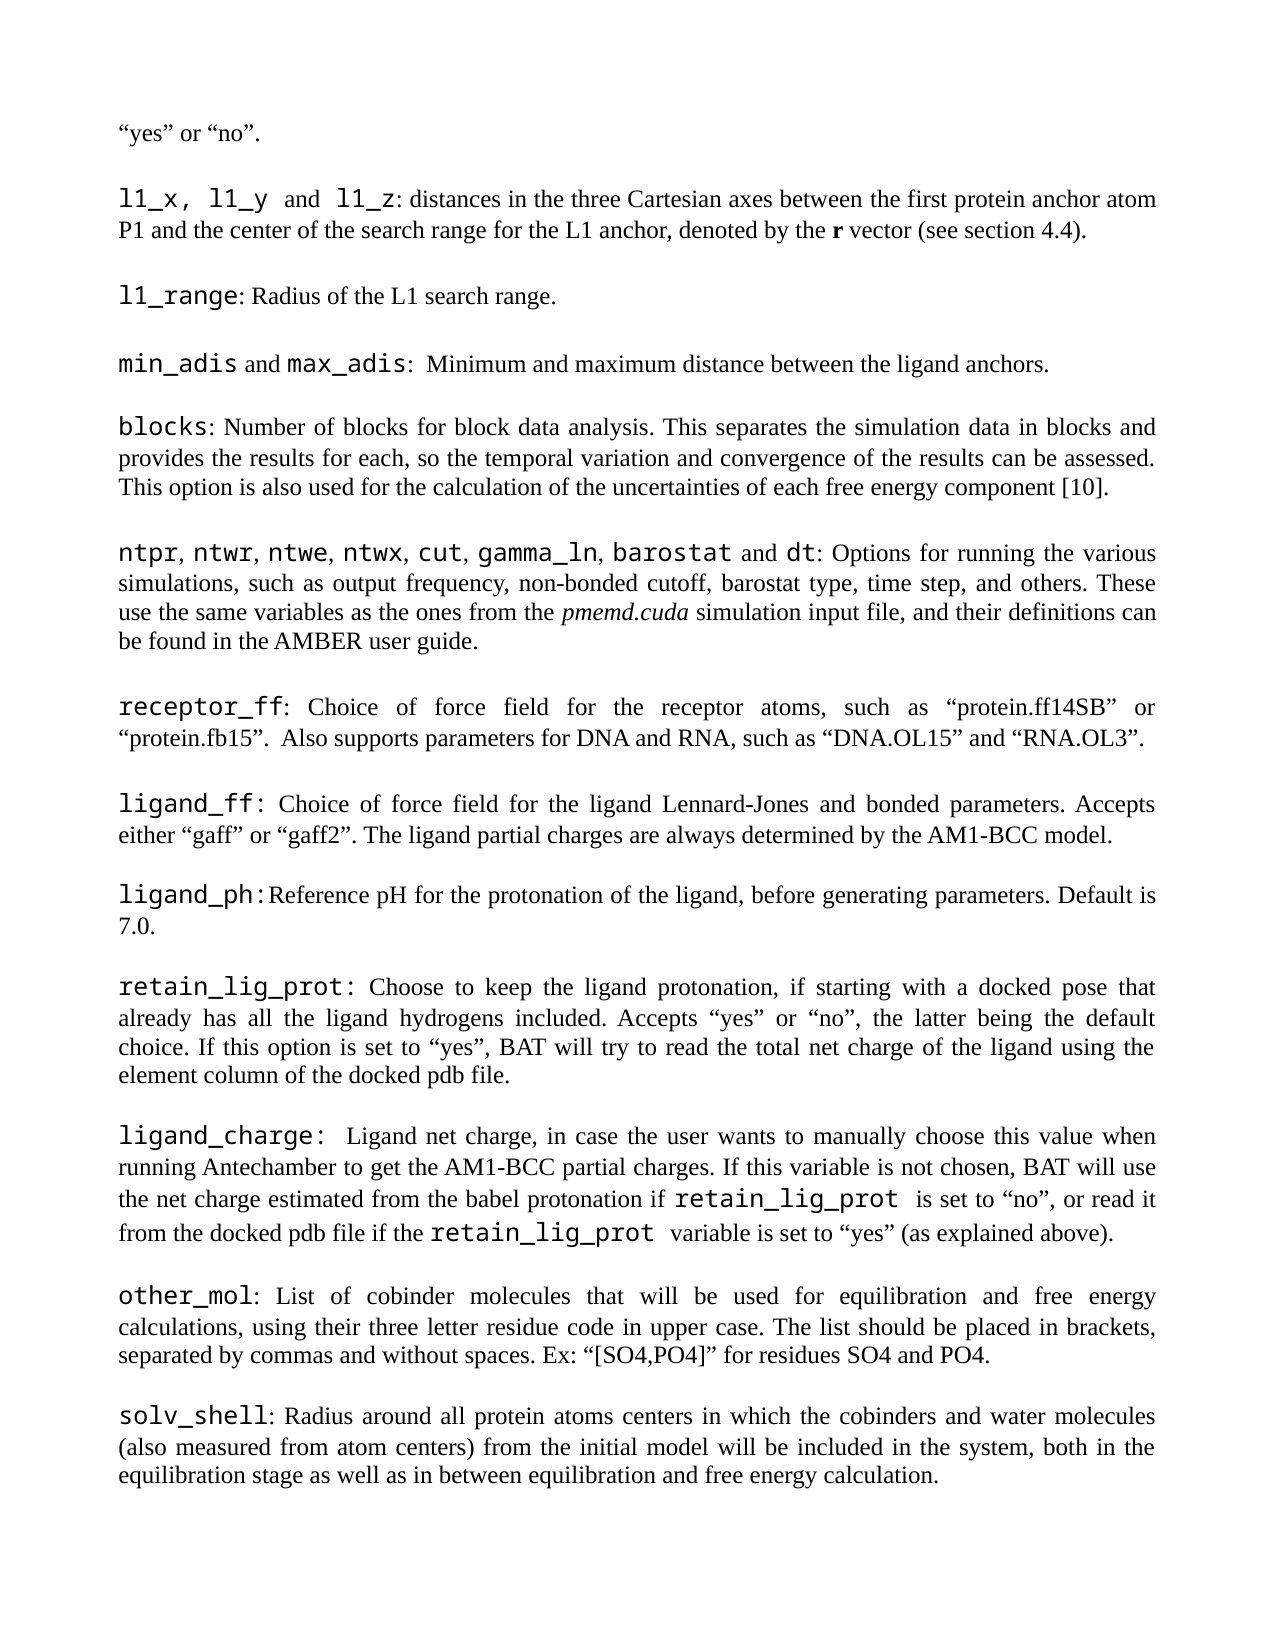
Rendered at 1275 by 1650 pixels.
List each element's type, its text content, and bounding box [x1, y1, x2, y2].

text l1_x, l1_y and l1_z: distances in the three Cartesian axes between the first protein anchor atom P1 and the center of the search range for the L1 anchor, denoted by the r vector (see section 4.4). [118, 181, 1157, 244]
text ligand_ff: Choice of force field for the ligand Lennard-Jones and bonded parameters. Accepts either “gaff” or “gaff2”. The ligand partial charges are always determined by the AM1-BCC model. [118, 786, 1157, 848]
text receptor_ff: Choice of force field for the receptor atoms, such as “protein.ff14SB” or “protein.fb15”. Also supports parameters for DNA and RNA, such as “DNA.OL15” and “RNA.OL3”. [118, 689, 1157, 752]
text solv_shell: Radius around all protein atoms centers in which the cobinders and water molecules (also measured from atom centers) from the initial model will be included in the system, both in the equilibration stage as well as in between equilibration and free energy calculation. [118, 1398, 1157, 1489]
text ligand_ph:Reference pH for the protonation of the ligand, before generating parameters. Default is 7.0. [118, 877, 1157, 940]
text l1_range: Radius of the L1 search range. [118, 278, 1157, 312]
text retain_lig_prot: Choose to keep the ligand protonation, if starting with a docked pose that already has all the ligand hydrogens included. Accepts “yes” or “no”, the latter being the default choice. If this option is set to “yes”, BAT will try to read the total net charge of the ligand using the element column of the docked pdb file. [118, 969, 1157, 1089]
text min_adis and max_adis: Minimum and maximum distance between the ligand anchors. [118, 346, 1157, 380]
text ntpr, ntwr, ntwe, ntwx, cut, gamma_ln, barostat and dt: Options for running the various simulations, such as output frequency, non-bonded cutoff, barostat type, time step, and others. These use the same variables as the ones from the pmemd.cuda simulation input file, and their definitions can be found in the AMBER user guide. [118, 534, 1157, 655]
text “yes” or “no”. [118, 118, 1157, 147]
text ligand_charge: Ligand net charge, in case the user wants to manually choose this value when running Antechamber to get the AM1-BCC partial charges. If this variable is not chosen, BAT will use the net charge estimated from the babel protonation if retain_lig_prot is set to “no”, or read it from the docked pdb file if the retain_lig_prot variable is set to “yes” (as explained above). [118, 1118, 1157, 1249]
text other_mol: List of cobinder molecules that will be used for equilibration and free energy calculations, using their three letter residue code in upper case. The list should be placed in brackets, separated by commas and without spaces. Ex: “[SO4,PO4]” for residues SO4 and PO4. [118, 1277, 1157, 1369]
text blocks: Number of blocks for block data analysis. This separates the simulation data in blocks and provides the results for each, so the temporal variation and convergence of the results can be assessed. This option is also used for the calculation of the uncertainties of each free energy component [10]. [118, 409, 1157, 500]
